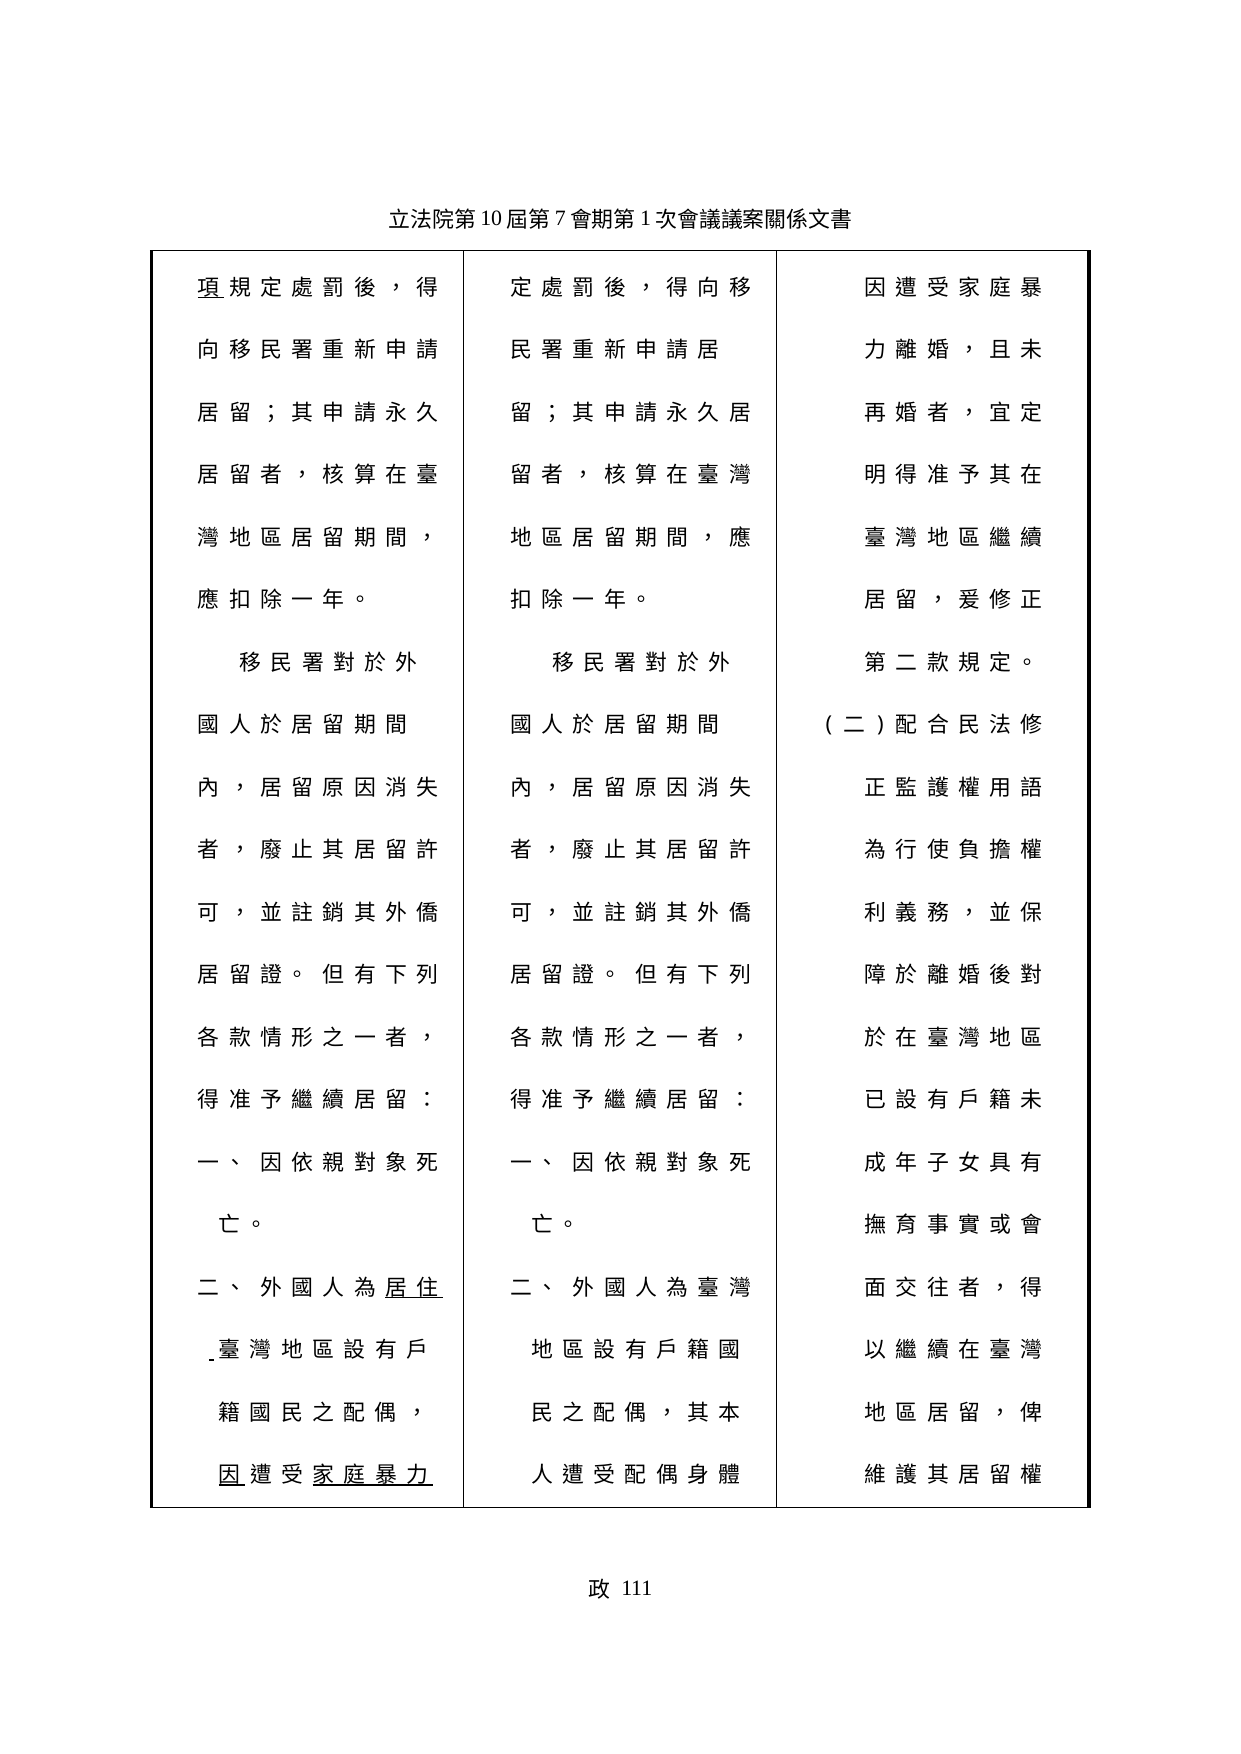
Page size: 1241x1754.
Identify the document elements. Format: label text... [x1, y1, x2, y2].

table_cell 因遭受家庭暴力離婚，且未再婚者，宜定明得准予其在臺灣地區繼續居留，爰修正第二款規定。 (二)配合民法修正監護權用語為行使負擔權利義務，並保障於離婚後對於在臺灣地區已設有戶籍未成年子女具有撫育事實或會面交往者，得以繼續在臺灣地區居留，俾維護其居留權 [777, 251, 1087, 1507]
table_cell 定處罰後，得向移民署重新申請居留；其申請永久居留者，核算在臺灣地區居留期間，應扣除一年。 移民署對於外國人於居留期間內，居留原因消失者，廢止其居留許可，並註銷其外僑居留證。但有下列各款情形之一者，得准予繼續居留： 一、因依親對象死亡。 二、外國人為臺灣地區設有戶籍國民之配偶，其本人遭受配偶身體 [464, 251, 776, 1507]
table_cell 項規定處罰後，得向移民署重新申請居留；其申請永久居留者，核算在臺灣地區居留期間，應扣除一年。 移民署對於外國人於居留期間內，居留原因消失者，廢止其居留許可，並註銷其外僑居留證。但有下列各款情形之一者，得准予繼續居留： 一、因依親對象死亡。 二、外國人為居住臺灣地區設有戶籍國民之配偶，因遭受家庭暴力 [153, 251, 463, 1507]
